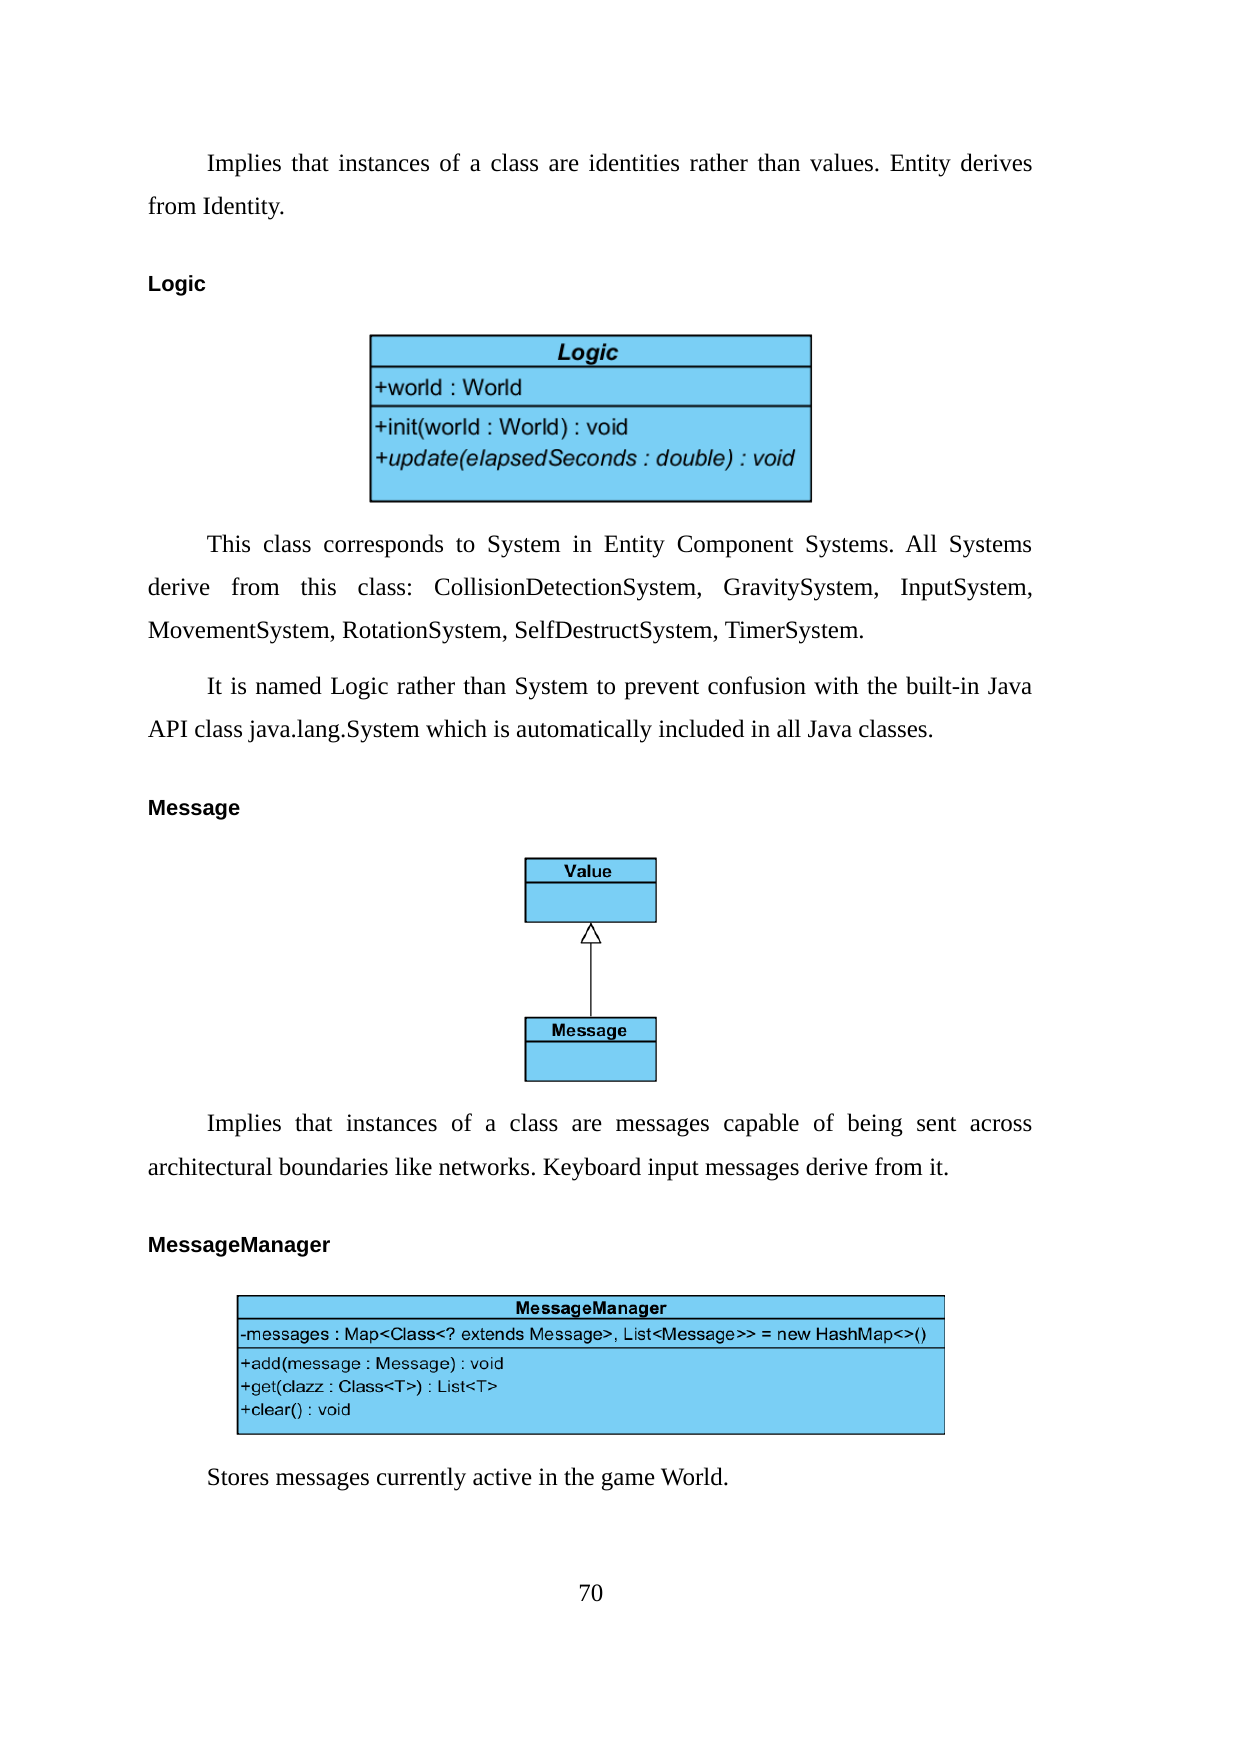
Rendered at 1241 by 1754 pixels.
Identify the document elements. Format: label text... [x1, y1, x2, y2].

subtitle Logic [148, 271, 1033, 297]
text Stores messages currently active in the game World. [148, 1462, 1033, 1491]
picture [369, 334, 813, 503]
subtitle Message [148, 795, 1033, 820]
text Implies that instances of a class are identities rather than values. Entity derives from Identity. [148, 148, 1033, 219]
text This class corresponds to System in Entity Component Systems. All Systems derive from this class: CollisionDetectionSystem, GravitySystem, InputSystem, MovementSystem, RotationSystem, SelfDestructSystem, TimerSystem. [148, 529, 1033, 644]
text It is named Logic rather than System to prevent confusion with the built-in Java API class java.lang.System which is automatically included in all Java classes. [148, 671, 1033, 743]
picture [524, 857, 657, 1082]
subtitle MessageManager [148, 1232, 1033, 1257]
text Implies that instances of a class are messages capable of being sent across architectural boundaries like networks. Keyboard input messages derive from it. [148, 1108, 1033, 1180]
picture [236, 1295, 945, 1435]
